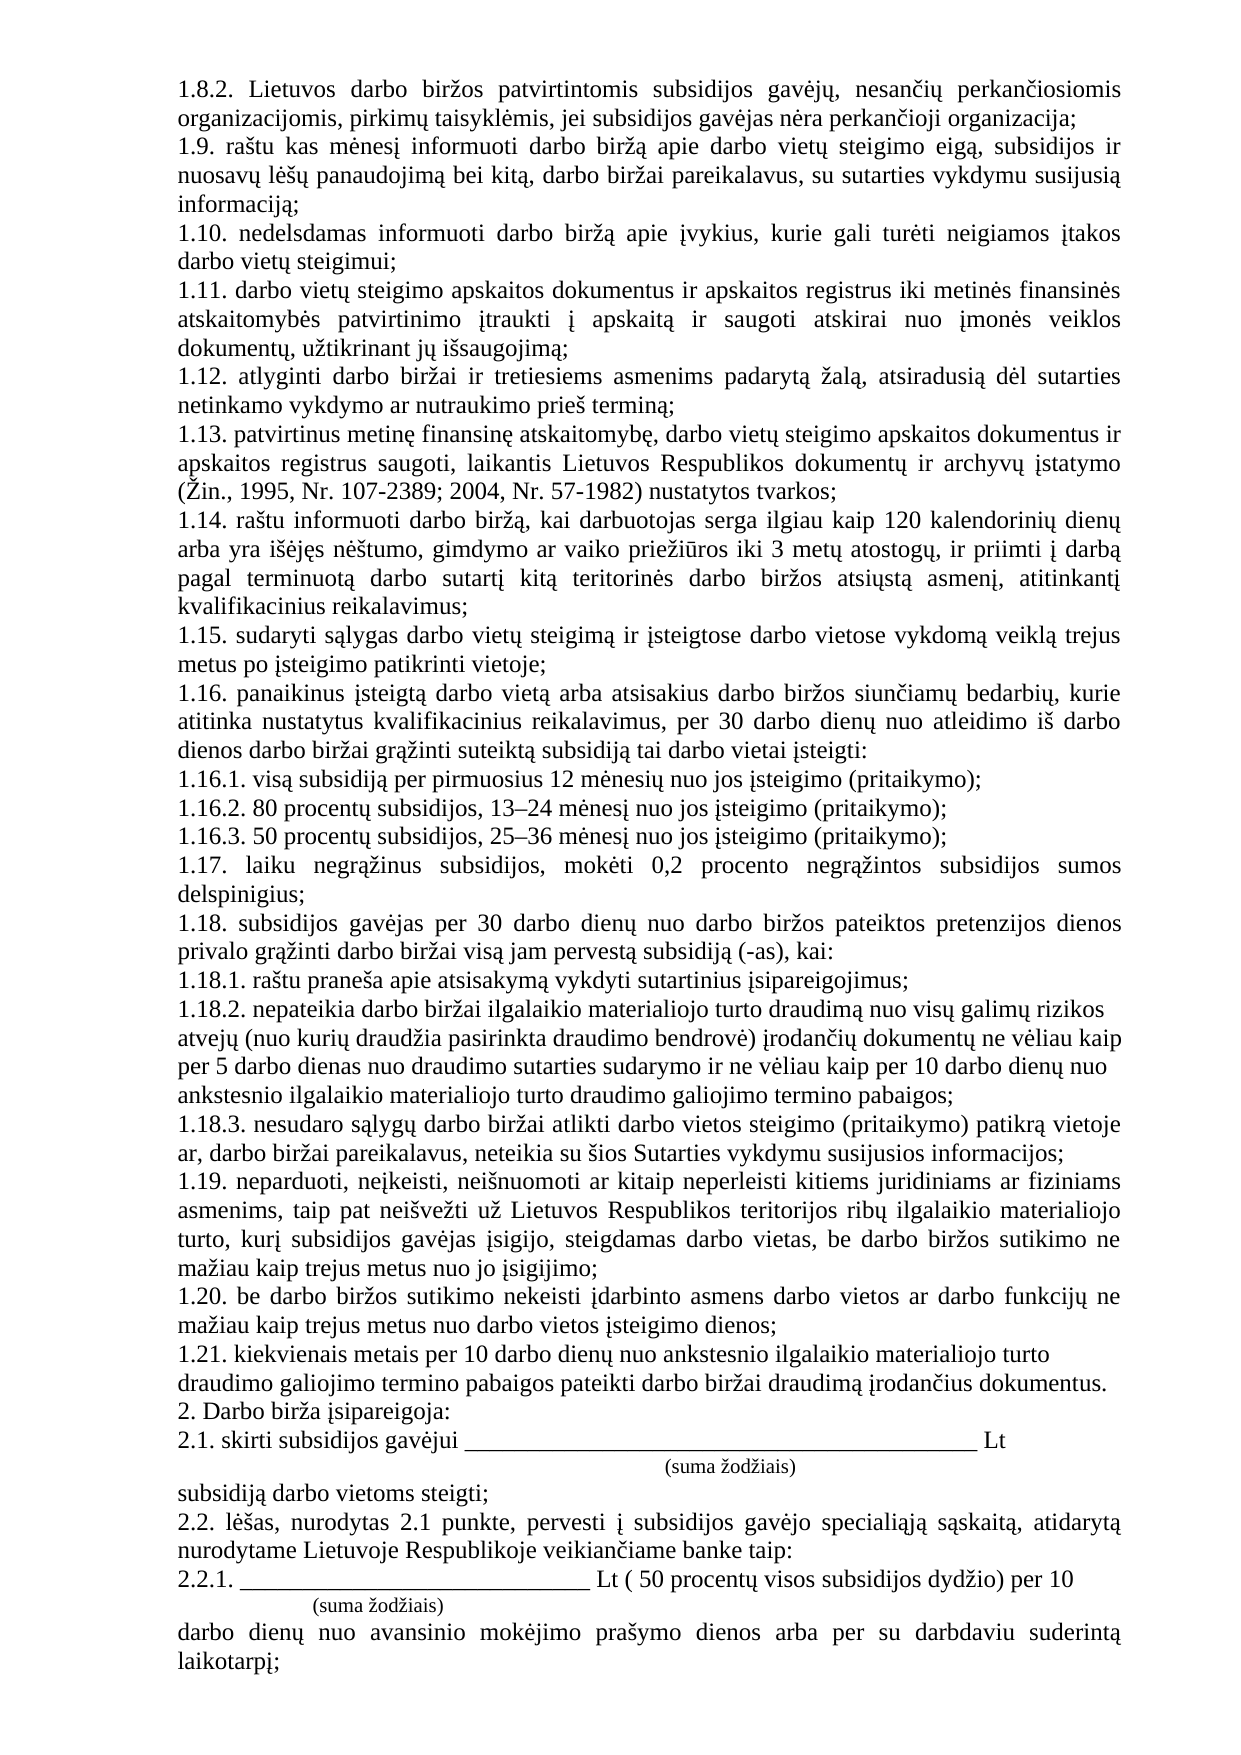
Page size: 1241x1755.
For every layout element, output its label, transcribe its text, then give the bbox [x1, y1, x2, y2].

text (suma žodžiais) [177, 1593, 1122, 1617]
text 1.16.2. 80 procentų subsidijos, 13–24 mėnesį nuo jos įsteigimo (pritaikymo); [177, 793, 1122, 821]
text 1.17. laiku negrąžinus subsidijos, mokėti 0,2 procento negrąžintos subsidijos sumos delspinigius; [177, 850, 1122, 908]
text 1.18.3. nesudaro sąlygų darbo biržai atlikti darbo vietos steigimo (pritaikymo) patikrą vietoje ar, darbo biržai pareikalavus, neteikia su šios Sutarties vykdymu susijusios informacijos; [177, 1109, 1122, 1166]
text 1.14. raštu informuoti darbo biržą, kai darbuotojas serga ilgiau kaip 120 kalendorinių dienų arba yra išėjęs nėštumo, gimdymo ar vaiko priežiūros iki 3 metų atostogų, ir priimti į darbą pagal terminuotą darbo sutartį kitą teritorinės darbo biržos atsiųstą asmenį, atitinkantį kvalifikacinius reikalavimus; [177, 505, 1122, 620]
text 2. Darbo birža įsipareigoja: [177, 1396, 1122, 1425]
text 1.9. raštu kas mėnesį informuoti darbo biržą apie darbo vietų steigimo eigą, subsidijos ir nuosavų lėšų panaudojimą bei kitą, darbo biržai pareikalavus, su sutarties vykdymu susijusią informaciją; [177, 131, 1122, 218]
text 1.18.2. nepateikia darbo biržai ilgalaikio materialiojo turto draudimą nuo visų galimų rizikos atvejų (nuo kurių draudžia pasirinkta draudimo bendrovė) įrodančių dokumentų ne vėliau kaip per 5 darbo dienas nuo draudimo sutarties sudarymo ir ne vėliau kaip per 10 darbo dienų nuo ankstesnio ilgalaikio materialiojo turto draudimo galiojimo termino pabaigos; [177, 994, 1122, 1109]
text 2.1. skirti subsidijos gavėjui _________________________________________ Lt [177, 1425, 1122, 1454]
text 1.20. be darbo biržos sutikimo nekeisti įdarbinto asmens darbo vietos ar darbo funkcijų ne mažiau kaip trejus metus nuo darbo vietos įsteigimo dienos; [177, 1281, 1122, 1339]
text 1.16.1. visą subsidiją per pirmuosius 12 mėnesių nuo jos įsteigimo (pritaikymo); [177, 764, 1122, 793]
text 1.16.3. 50 procentų subsidijos, 25–36 mėnesį nuo jos įsteigimo (pritaikymo); [177, 821, 1122, 850]
text 1.12. atlyginti darbo biržai ir tretiesiems asmenims padarytą žalą, atsiradusią dėl sutarties netinkamo vykdymo ar nutraukimo prieš terminą; [177, 361, 1122, 419]
text 1.18. subsidijos gavėjas per 30 darbo dienų nuo darbo biržos pateiktos pretenzijos dienos privalo grąžinti darbo biržai visą jam pervestą subsidiją (-as), kai: [177, 908, 1122, 965]
text 1.11. darbo vietų steigimo apskaitos dokumentus ir apskaitos registrus iki metinės finansinės atskaitomybės patvirtinimo įtraukti į apskaitą ir saugoti atskirai nuo įmonės veiklos dokumentų, užtikrinant jų išsaugojimą; [177, 275, 1122, 361]
text 1.16. panaikinus įsteigtą darbo vietą arba atsisakius darbo biržos siunčiamų bedarbių, kurie atitinka nustatytus kvalifikacinius reikalavimus, per 30 darbo dienų nuo atleidimo iš darbo dienos darbo biržai grąžinti suteiktą subsidiją tai darbo vietai įsteigti: [177, 678, 1122, 764]
text 1.13. patvirtinus metinę finansinę atskaitomybę, darbo vietų steigimo apskaitos dokumentus ir apskaitos registrus saugoti, laikantis Lietuvos Respublikos dokumentų ir archyvų įstatymo (Žin., 1995, Nr. 107-2389; 2004, Nr. 57-1982) nustatytos tvarkos; [177, 419, 1122, 505]
text subsidiją darbo vietoms steigti; [177, 1478, 1122, 1507]
text darbo dienų nuo avansinio mokėjimo prašymo dienos arba per su darbdaviu suderintą laikotarpį; [177, 1617, 1122, 1674]
text 1.15. sudaryti sąlygas darbo vietų steigimą ir įsteigtose darbo vietose vykdomą veiklą trejus metus po įsteigimo patikrinti vietoje; [177, 620, 1122, 678]
text (suma žodžiais) [177, 1454, 1122, 1478]
text 1.8.2. Lietuvos darbo biržos patvirtintomis subsidijos gavėjų, nesančių perkančiosiomis organizacijomis, pirkimų taisyklėmis, jei subsidijos gavėjas nėra perkančioji organizacija; [177, 74, 1122, 131]
text 1.18.1. raštu praneša apie atsisakymą vykdyti sutartinius įsipareigojimus; [177, 965, 1122, 994]
text 1.21. kiekvienais metais per 10 darbo dienų nuo ankstesnio ilgalaikio materialiojo turto draudimo galiojimo termino pabaigos pateikti darbo biržai draudimą įrodančius dokumentus. [177, 1339, 1122, 1396]
text 2.2.1. ____________________________ Lt ( 50 procentų visos subsidijos dydžio) per 10 [177, 1564, 1122, 1593]
text 1.10. nedelsdamas informuoti darbo biržą apie įvykius, kurie gali turėti neigiamos įtakos darbo vietų steigimui; [177, 218, 1122, 275]
text 2.2. lėšas, nurodytas 2.1 punkte, pervesti į subsidijos gavėjo specialiąją sąskaitą, atidarytą nurodytame Lietuvoje Respublikoje veikiančiame banke taip: [177, 1507, 1122, 1564]
text 1.19. neparduoti, neįkeisti, neišnuomoti ar kitaip neperleisti kitiems juridiniams ar fiziniams asmenims, taip pat neišvežti už Lietuvos Respublikos teritorijos ribų ilgalaikio materialiojo turto, kurį subsidijos gavėjas įsigijo, steigdamas darbo vietas, be darbo biržos sutikimo ne mažiau kaip trejus metus nuo jo įsigijimo; [177, 1166, 1122, 1281]
